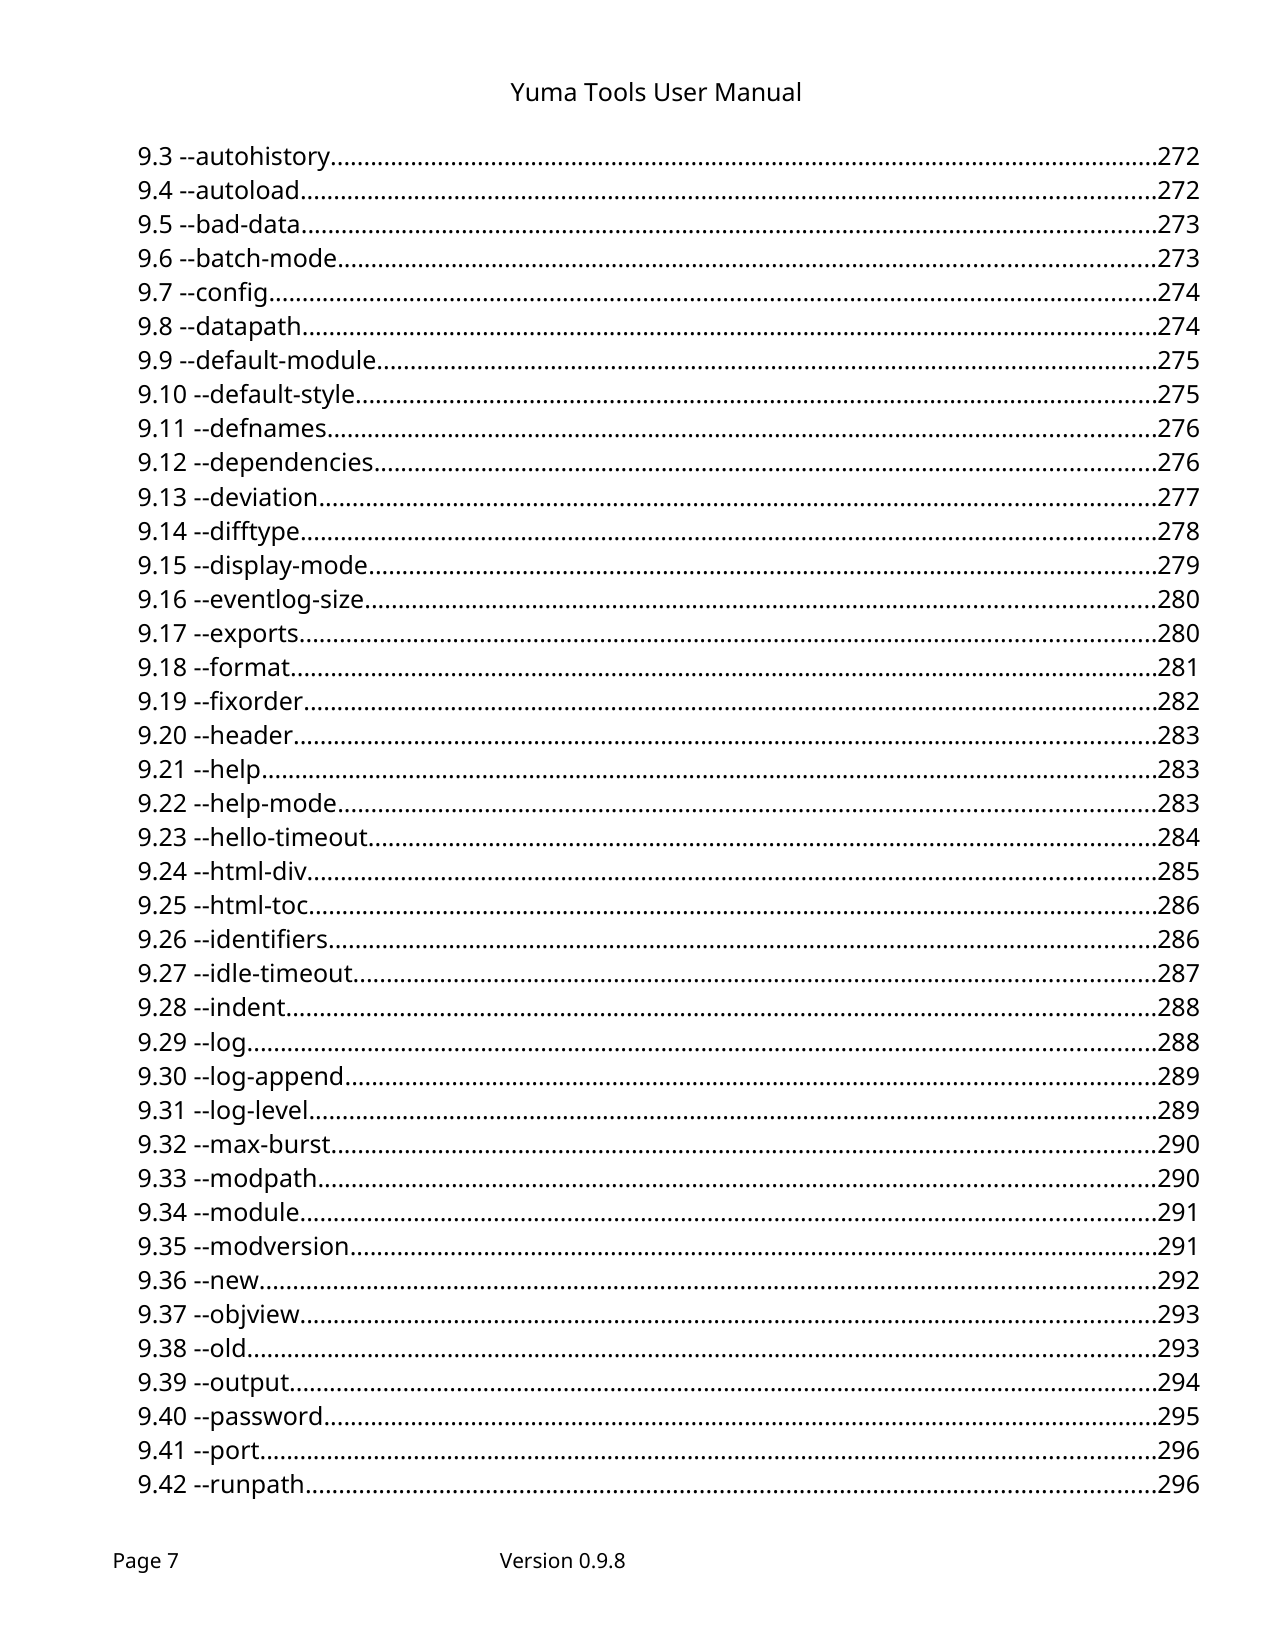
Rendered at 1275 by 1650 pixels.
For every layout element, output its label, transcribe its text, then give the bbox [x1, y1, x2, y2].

text 9.36 --new 292 [137, 1263, 1200, 1297]
text 9.13 --deviation 277 [137, 479, 1200, 513]
text 9.20 --header 283 [137, 718, 1200, 752]
text 9.8 --datapath 274 [137, 309, 1200, 343]
text 9.32 --max-burst 290 [137, 1126, 1200, 1160]
text 9.25 --html-toc 286 [137, 888, 1200, 922]
text 9.30 --log-append 289 [137, 1058, 1200, 1092]
text 9.14 --difftype 278 [137, 513, 1200, 547]
text 9.19 --fixorder 282 [137, 683, 1200, 718]
text 9.40 --password 295 [137, 1399, 1200, 1433]
text 9.31 --log-level 289 [137, 1092, 1200, 1126]
text 9.11 --defnames 276 [137, 411, 1200, 445]
text 9.7 --config 274 [137, 275, 1200, 309]
text 9.39 --output 294 [137, 1365, 1200, 1399]
text 9.28 --indent 288 [137, 990, 1200, 1024]
text 9.23 --hello-timeout 284 [137, 820, 1200, 854]
text 9.27 --idle-timeout 287 [137, 956, 1200, 990]
text 9.3 --autohistory 272 [137, 138, 1200, 173]
text 9.38 --old 293 [137, 1331, 1200, 1365]
text 9.35 --modversion 291 [137, 1228, 1200, 1263]
text 9.24 --html-div 285 [137, 854, 1200, 888]
text 9.37 --objview 293 [137, 1297, 1200, 1331]
text 9.33 --modpath 290 [137, 1160, 1200, 1194]
text 9.42 --runpath 296 [137, 1467, 1200, 1501]
text 9.12 --dependencies 276 [137, 445, 1200, 479]
text 9.9 --default-module 275 [137, 343, 1200, 377]
text 9.4 --autoload 272 [137, 173, 1200, 207]
text 9.10 --default-style 275 [137, 377, 1200, 411]
text 9.26 --identifiers 286 [137, 922, 1200, 956]
text 9.22 --help-mode 283 [137, 786, 1200, 820]
text 9.5 --bad-data 273 [137, 207, 1200, 241]
text 9.41 --port 296 [137, 1433, 1200, 1467]
text 9.16 --eventlog-size 280 [137, 581, 1200, 615]
text 9.18 --format 281 [137, 649, 1200, 683]
text 9.17 --exports 280 [137, 615, 1200, 649]
text 9.34 --module 291 [137, 1194, 1200, 1228]
text 9.21 --help 283 [137, 752, 1200, 786]
text 9.29 --log 288 [137, 1024, 1200, 1058]
text 9.6 --batch-mode 273 [137, 241, 1200, 275]
text 9.15 --display-mode 279 [137, 547, 1200, 581]
